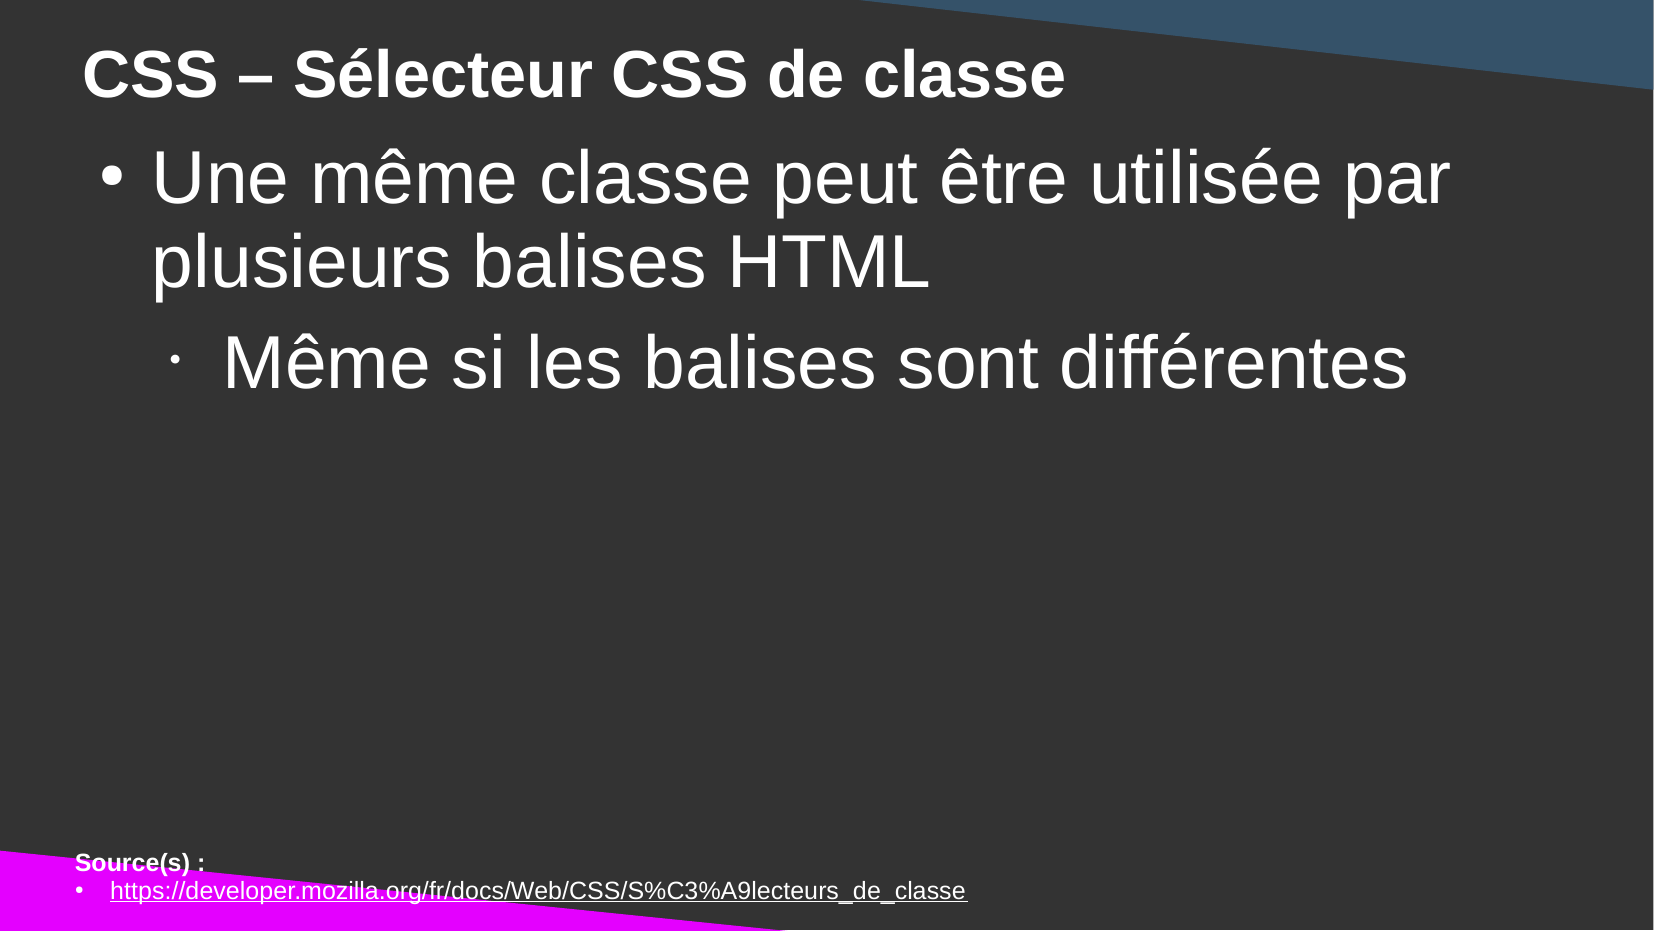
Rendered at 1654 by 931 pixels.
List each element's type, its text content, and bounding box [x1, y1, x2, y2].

text_box Source(s) : https://developer.mozilla.org/fr/docs/Web/CSS/S%C3%A9lecteurs_de_classe [60, 841, 1546, 913]
text_box [858, 0, 1654, 90]
text_box [0, 850, 788, 931]
list Une même classe peut être utilisée par plusieurs balises HTML Même si les balises sont différentes [80, 135, 1605, 815]
title CSS – Sélecteur CSS de classe [82, 37, 1571, 114]
